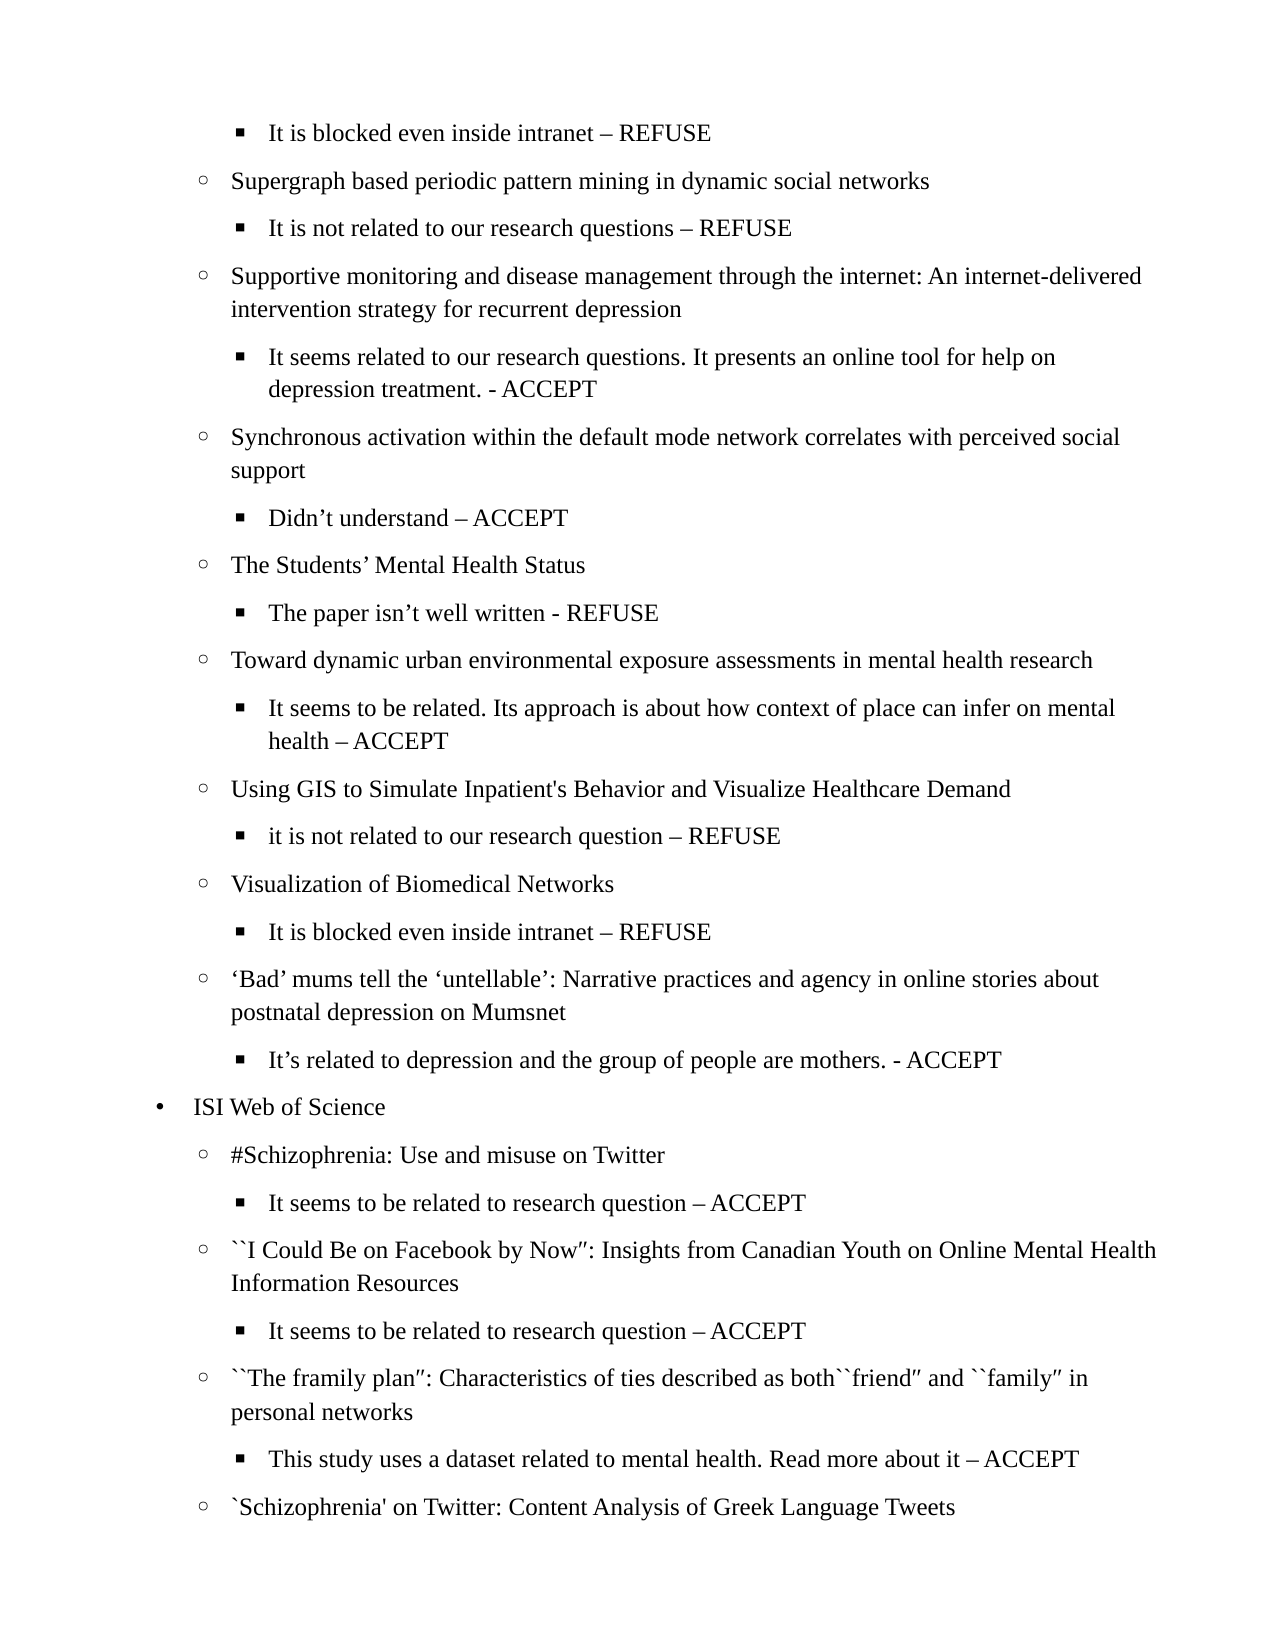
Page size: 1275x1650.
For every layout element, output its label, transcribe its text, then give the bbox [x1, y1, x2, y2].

list ``I Could Be on Facebook by Now″: Insights from Canadian Youth on Online Mental Health Information Resources [193, 1235, 1157, 1297]
list ``The framily plan″: Characteristics of ties described as both``friend″ and ``family″ in personal networks [193, 1363, 1157, 1425]
list Visualization of Biomedical Networks [193, 869, 1157, 898]
list Supergraph based periodic pattern mining in dynamic social networks [193, 166, 1157, 194]
list ‘Bad’ mums tell the ‘untellable’: Narrative practices and agency in online stories about postnatal depression on Mumsnet [193, 964, 1157, 1026]
list The paper isn’t well written - REFUSE [231, 598, 1157, 627]
list it is not related to our research question – REFUSE [231, 821, 1157, 850]
list It is not related to our research questions – REFUSE [231, 213, 1157, 242]
list It seems related to our research questions. It presents an online tool for help on depression treatment. - ACCEPT [231, 342, 1157, 403]
list Supportive monitoring and disease management through the internet: An internet-delivered intervention strategy for recurrent depression [193, 261, 1157, 323]
list It is blocked even inside intranet – REFUSE [231, 917, 1157, 945]
list Using GIS to Simulate Inpatient's Behavior and Visualize Healthcare Demand [193, 774, 1157, 803]
list It is blocked even inside intranet – REFUSE [231, 118, 1157, 147]
list Didn’t understand – ACCEPT [231, 503, 1157, 532]
list It seems to be related to research question – ACCEPT [231, 1188, 1157, 1216]
list It seems to be related. Its approach is about how context of place can infer on mental health – ACCEPT [231, 693, 1157, 755]
list It’s related to depression and the group of people are mothers. - ACCEPT [231, 1045, 1157, 1074]
list The Students’ Mental Health Status [193, 550, 1157, 579]
list Synchronous activation within the default mode network correlates with perceived social support [193, 422, 1157, 484]
list Toward dynamic urban environmental exposure assessments in mental health research [193, 646, 1157, 674]
list It seems to be related to research question – ACCEPT [231, 1316, 1157, 1345]
list #Schizophrenia: Use and misuse on Twitter [193, 1140, 1157, 1169]
list ISI Web of Science [156, 1092, 1157, 1121]
list This study uses a dataset related to mental health. Read more about it – ACCEPT [231, 1444, 1157, 1473]
list `Schizophrenia' on Twitter: Content Analysis of Greek Language Tweets [193, 1492, 1157, 1521]
